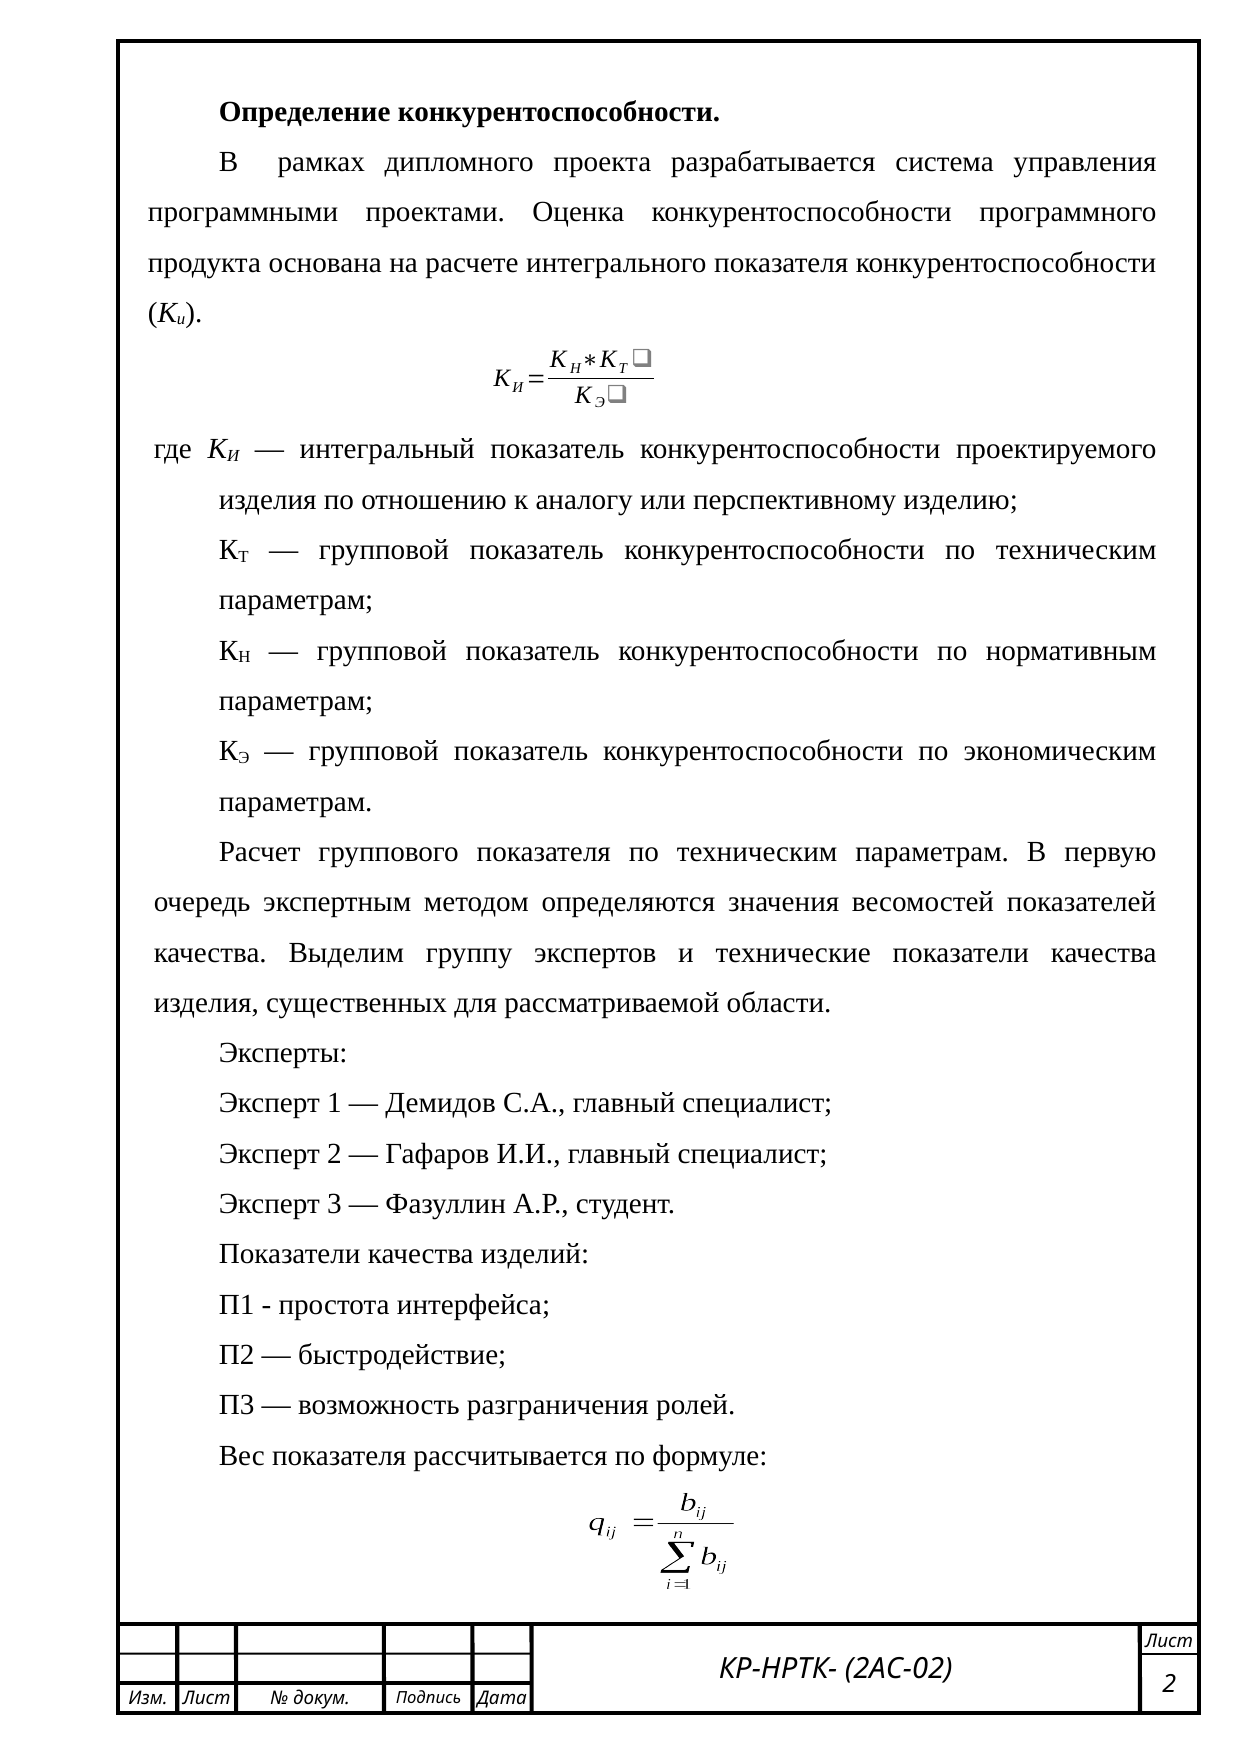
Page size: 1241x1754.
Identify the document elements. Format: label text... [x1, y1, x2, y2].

text Расчет группового показателя по техническим параметрам. В первую очередь экспертным методом определяются значения весомостей показателей качества. Выделим группу экспертов и технические показатели качества изделия, существенных для рассматриваемой области. [153, 834, 1157, 1018]
text Определение конкурентоспособности. [148, 94, 1157, 127]
text Эксперт 2 — Гафаров И.И., главный специалист; [148, 1136, 1157, 1169]
text Эксперт 3 — Фазуллин А.Р., студент. [148, 1186, 1157, 1220]
text Эксперт 1 — Демидов С.А., главный специалист; [148, 1086, 1157, 1119]
text Эксперты: [148, 1035, 1157, 1069]
text Показатели качества изделий: [148, 1237, 1157, 1270]
text КТ — групповой показатель конкурентоспособности по техническим параметрам; [218, 532, 1157, 616]
text П2 — быстродействие; [148, 1337, 1157, 1371]
text П3 — возможность разграничения ролей. [148, 1387, 1157, 1421]
text где КИ — интегральный показатель конкурентоспособности проектируемого изделия по отношению к аналогу или перспективному изделию; [153, 432, 1157, 515]
text Вес показателя рассчитывается по формуле: [148, 1438, 1157, 1471]
text КН — групповой показатель конкурентоспособности по нормативным параметрам; [218, 633, 1157, 717]
text П1 - простота интерфейса; [148, 1287, 1157, 1320]
text КЭ — групповой показатель конкурентоспособности по экономическим параметрам. [218, 733, 1157, 817]
text В рамках дипломного проекта разрабатывается система управления программными проектами. Оценка конкурентоспособности программного продукта основана на расчете интегрального показателя конкурентоспособности (Ки). [148, 144, 1157, 328]
